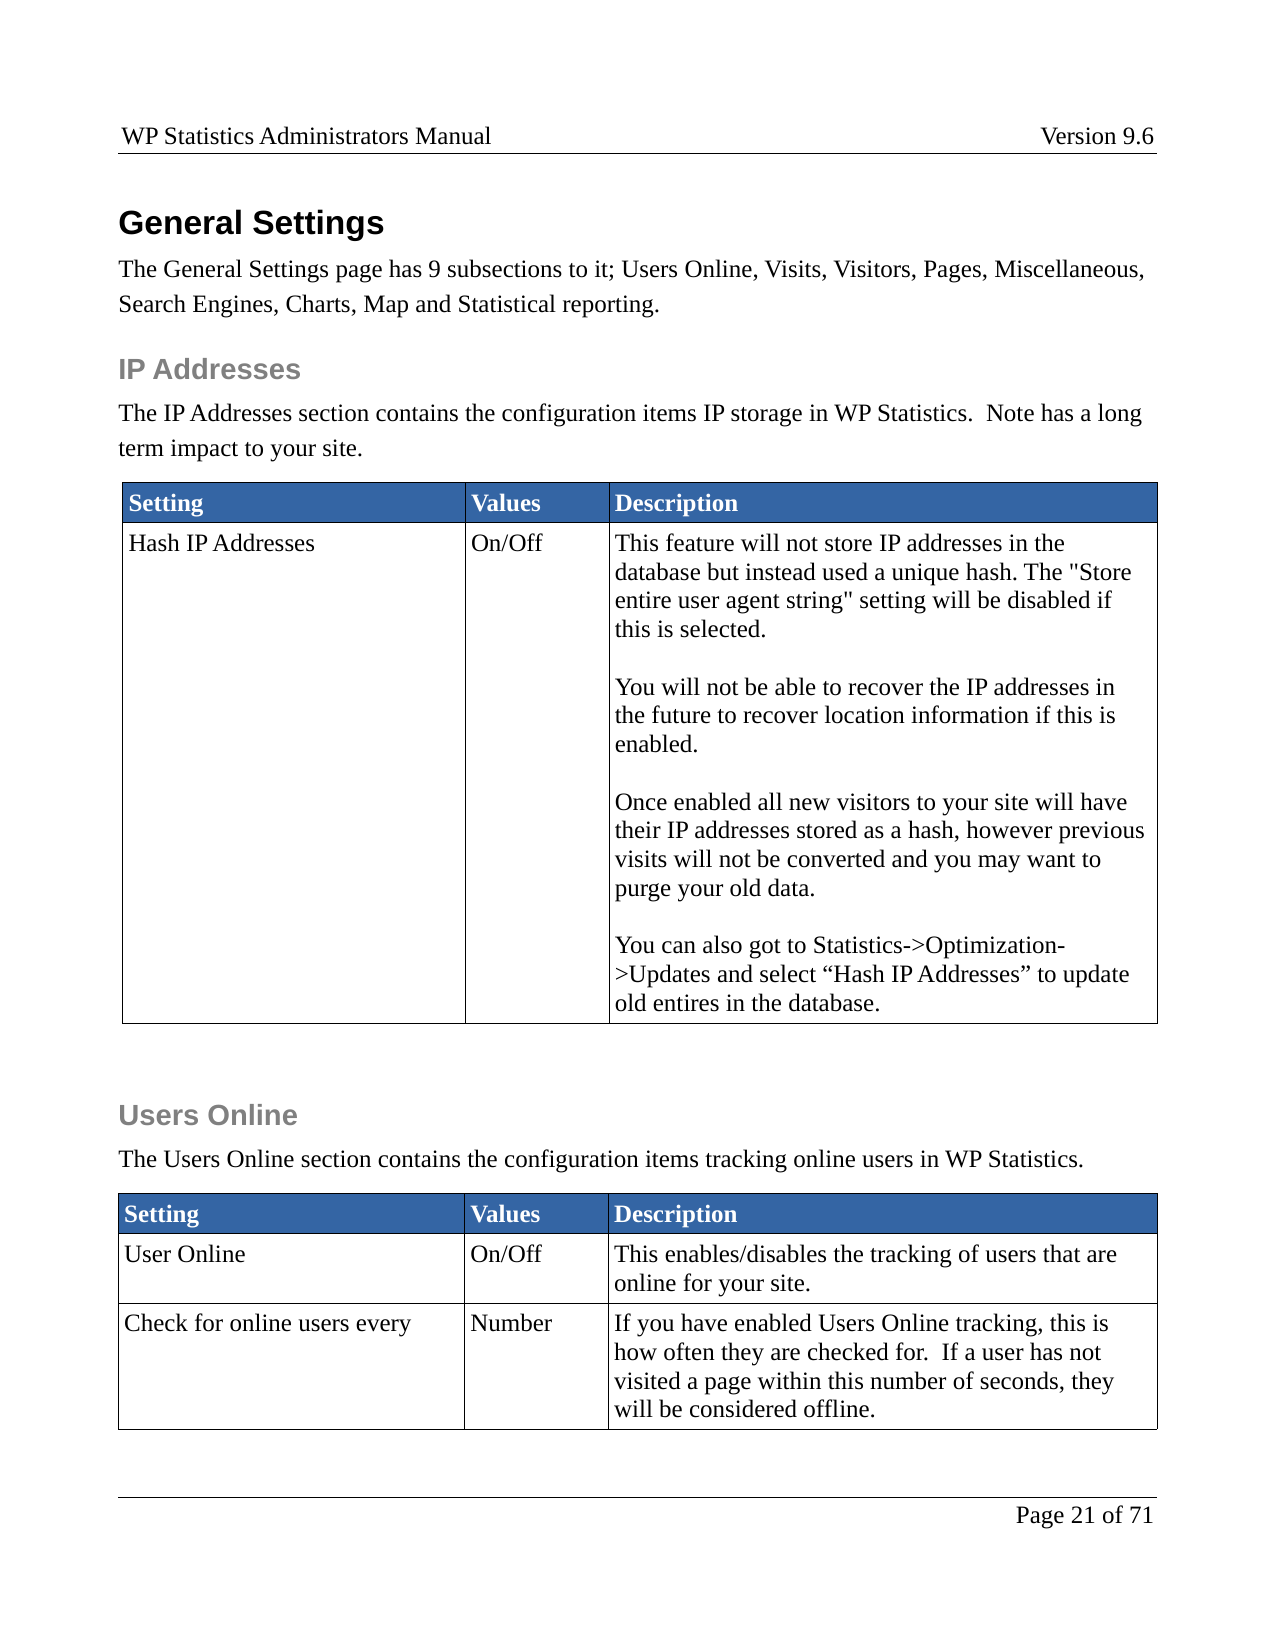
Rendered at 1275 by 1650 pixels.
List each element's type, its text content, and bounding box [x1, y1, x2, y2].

subtitle Users Online [118, 1098, 1157, 1131]
table_cell Hash IP Addresses [123, 523, 465, 1023]
table_cell On/Off [466, 523, 609, 1023]
table_cell If you have enabled Users Online tracking, this is how often they are checked for. If a user has not visited a page within this number of seconds, they will be considered offline. [609, 1304, 1157, 1429]
table_cell Check for online users every [119, 1304, 464, 1429]
text The General Settings page has 9 subsections to it; Users Online, Visits, Visitors, Pages, Miscellaneous, Search Engines, Charts, Map and Statistical reporting. [118, 254, 1157, 317]
table_header Values [465, 1194, 608, 1233]
table_header Description [609, 1194, 1157, 1233]
table_cell User Online [119, 1234, 464, 1302]
table_header Setting [119, 1194, 464, 1233]
text The Users Online section contains the configuration items tracking online users in WP Statistics. [118, 1144, 1157, 1173]
table_header Values [466, 483, 609, 522]
table_cell This enables/disables the tracking of users that are online for your site. [609, 1234, 1157, 1302]
table_cell On/Off [465, 1234, 608, 1302]
table_cell This feature will not store IP addresses in the database but instead used a unique hash. The "Store entire user agent string" setting will be disabled if this is selected. You will not be able to recover the IP addresses in the future to recover location information if this is enabled. Once enabled all new visitors to your site will have their IP addresses stored as a hash, however previous visits will not be converted and you may want to purge your old data. You can also got to Statistics->Optimization->Updates and select “Hash IP Addresses” to update old entires in the database. [610, 523, 1157, 1023]
table_header Setting [123, 483, 465, 522]
table_header Description [610, 483, 1157, 522]
table_cell Number [465, 1304, 608, 1429]
subtitle General Settings [118, 203, 1157, 242]
text The IP Addresses section contains the configuration items IP storage in WP Statistics. Note has a long term impact to your site. [118, 398, 1157, 462]
subtitle IP Addresses [118, 352, 1157, 386]
